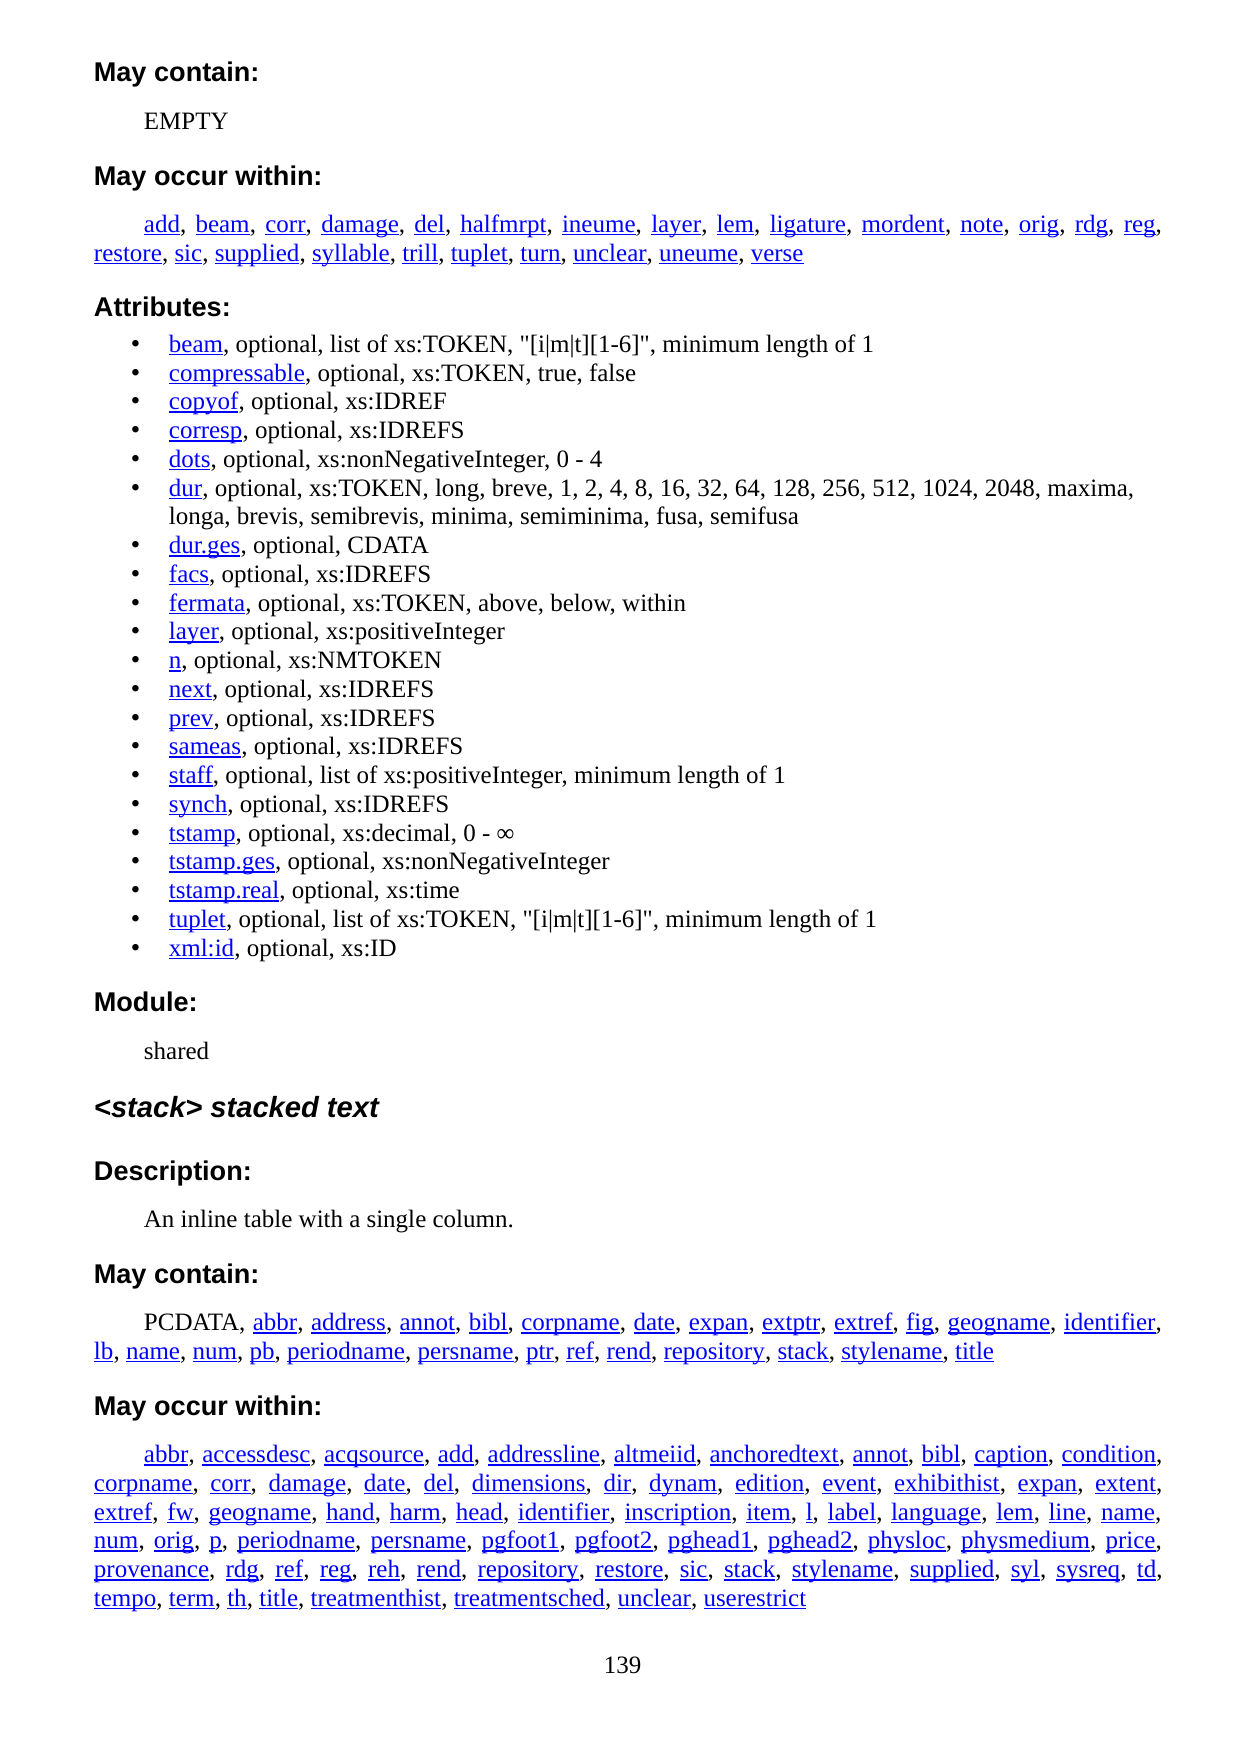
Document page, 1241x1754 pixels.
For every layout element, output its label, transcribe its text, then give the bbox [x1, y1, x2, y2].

list dur, optional, xs:TOKEN, long, breve, 1, 2, 4, 8, 16, 32, 64, 128, 256, 512, 1024, 2048, maxima, longa, brevis, semibrevis, minima, semiminima, fusa, semifusa [131, 473, 1162, 530]
text abbr, accessdesc, acqsource, add, addressline, altmeiid, anchoredtext, annot, bibl, caption, condition, corpname, corr, damage, date, del, dimensions, dir, dynam, edition, event, exhibithist, expan, extent, extref, fw, geogname, hand, harm, head, identifier, inscription, item, l, label, language, lem, line, name, num, orig, p, periodname, persname, pgfoot1, pgfoot2, pghead1, pghead2, physloc, physmedium, price, provenance, rdg, ref, reg, reh, rend, repository, restore, sic, stack, stylename, supplied, syl, sysreq, td, tempo, term, th, title, treatmenthist, treatmentsched, unclear, userestrict [94, 1439, 1162, 1612]
subtitle May occur within: [94, 159, 1162, 191]
list tstamp, optional, xs:decimal, 0 - ∞ [131, 818, 1162, 846]
text shared [94, 1036, 1162, 1065]
text EMPTY [94, 106, 1162, 134]
list facs, optional, xs:IDREFS [131, 559, 1162, 588]
list sameas, optional, xs:IDREFS [131, 731, 1162, 760]
subtitle May contain: [94, 56, 1162, 87]
list tuplet, optional, list of xs:TOKEN, "[i|m|t][1-6]", minimum length of 1 [131, 904, 1162, 933]
subtitle Description: [94, 1154, 1162, 1186]
list prev, optional, xs:IDREFS [131, 703, 1162, 731]
list corresp, optional, xs:IDREFS [131, 415, 1162, 444]
list compressable, optional, xs:TOKEN, true, false [131, 358, 1162, 386]
subtitle Module: [94, 986, 1162, 1018]
list next, optional, xs:IDREFS [131, 674, 1162, 703]
text PCDATA, abbr, address, annot, bibl, corpname, date, expan, extptr, extref, fig, geogname, identifier, lb, name, num, pb, periodname, persname, ptr, ref, rend, repository, stack, stylename, title [94, 1307, 1162, 1365]
list copyof, optional, xs:IDREF [131, 386, 1162, 415]
list tstamp.ges, optional, xs:nonNegativeInteger [131, 846, 1162, 875]
list beam, optional, list of xs:TOKEN, "[i|m|t][1-6]", minimum length of 1 [131, 329, 1162, 358]
subtitle May contain: [94, 1258, 1162, 1289]
text An inline table with a single column. [94, 1204, 1162, 1233]
list dots, optional, xs:nonNegativeInteger, 0 - 4 [131, 444, 1162, 473]
subtitle Attributes: [94, 291, 1162, 323]
list layer, optional, xs:positiveInteger [131, 616, 1162, 645]
list n, optional, xs:NMTOKEN [131, 645, 1162, 674]
list staff, optional, list of xs:positiveInteger, minimum length of 1 [131, 760, 1162, 789]
subtitle <stack> stacked text [94, 1090, 1162, 1123]
list fermata, optional, xs:TOKEN, above, below, within [131, 588, 1162, 616]
list dur.ges, optional, CDATA [131, 530, 1162, 559]
text add, beam, corr, damage, del, halfmrpt, ineume, layer, lem, ligature, mordent, note, orig, rdg, reg, restore, sic, supplied, syllable, trill, tuplet, turn, unclear, uneume, verse [94, 209, 1162, 266]
list xml:id, optional, xs:ID [131, 933, 1162, 961]
list synch, optional, xs:IDREFS [131, 789, 1162, 818]
subtitle May occur within: [94, 1390, 1162, 1421]
list tstamp.real, optional, xs:time [131, 875, 1162, 904]
